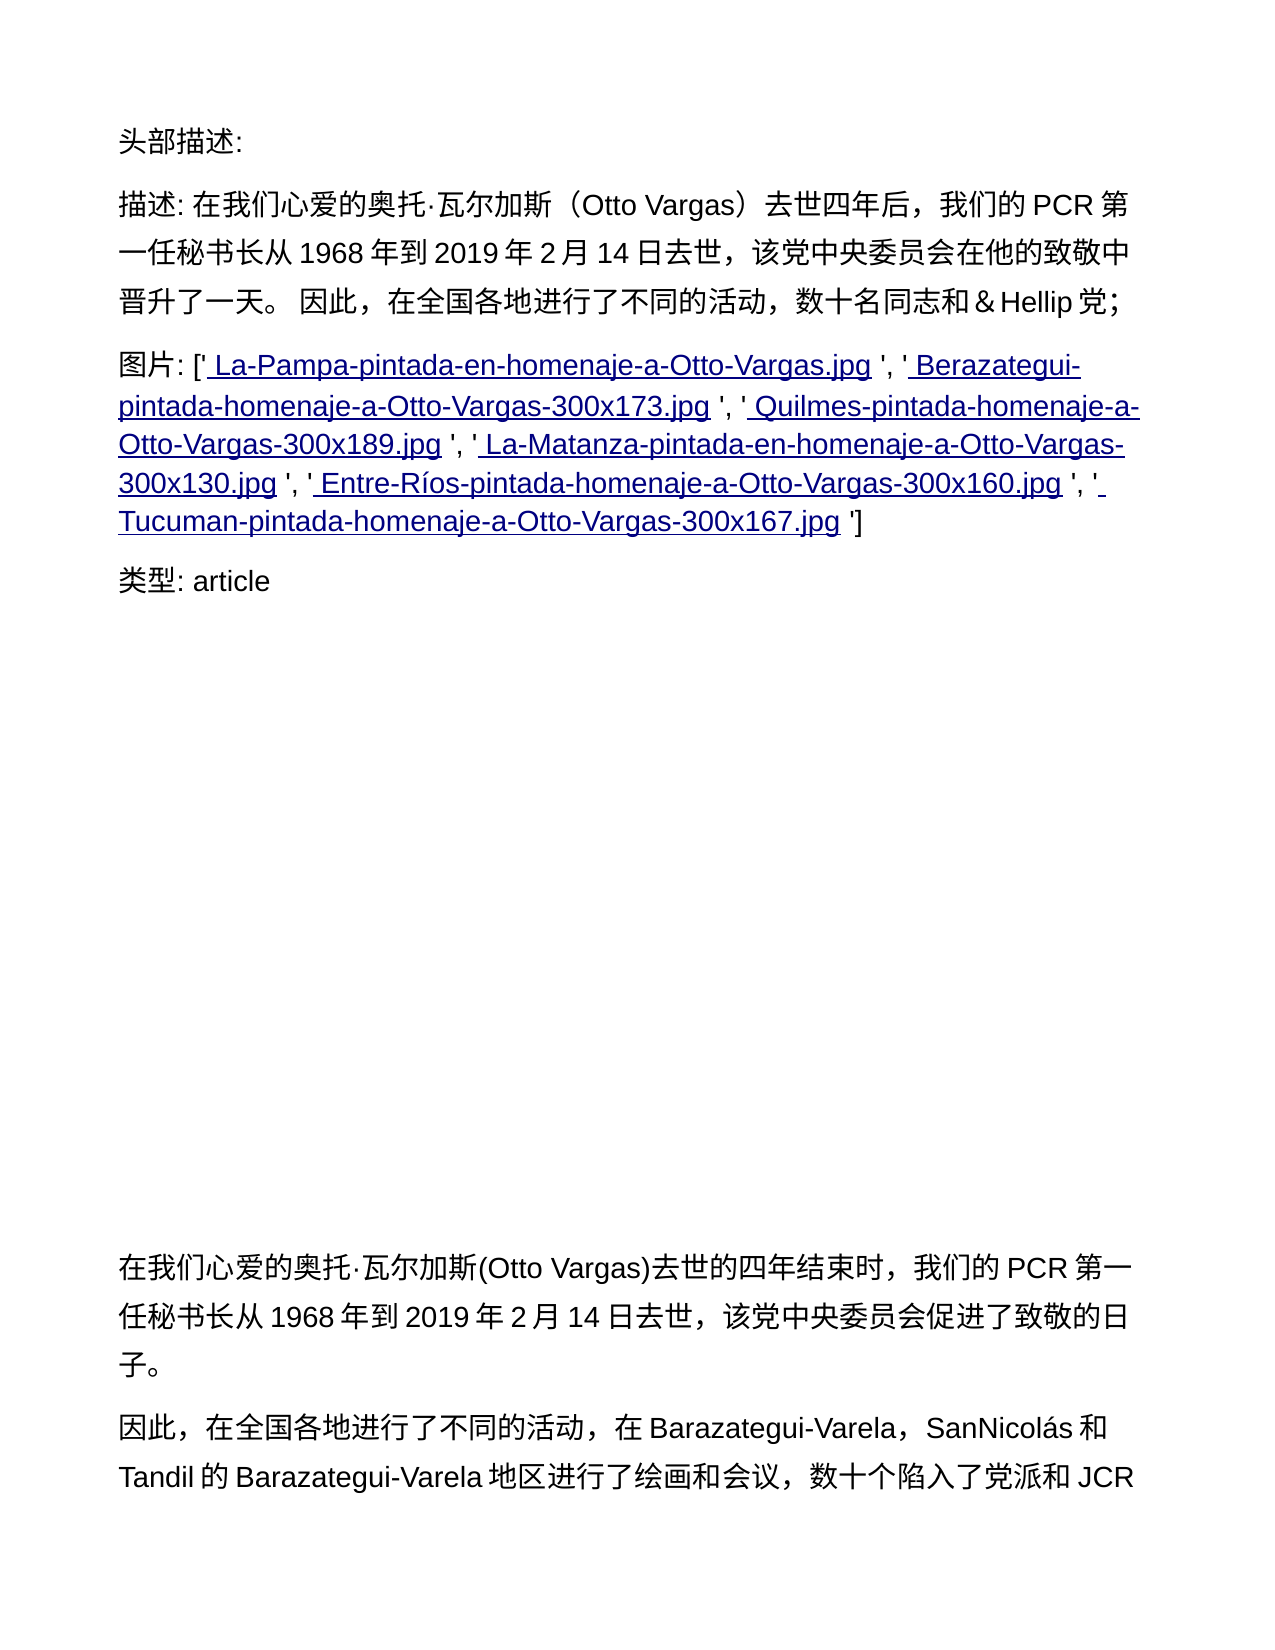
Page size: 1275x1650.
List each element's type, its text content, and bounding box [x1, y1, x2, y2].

text 头部描述: [118, 118, 1157, 160]
text 描述: 在我们心爱的奥托·瓦尔加斯（Otto Vargas）去世四年后，我们的PCR第一任秘书长从1968年到2019年2月14日去世，该党中央委员会在他的致敬中晋升了一天。 因此，在全国各地进行了不同的活动，数十名同志和＆Hellip党； [118, 181, 1157, 321]
text 类型: article [118, 557, 1157, 600]
text 图片: [' La-Pampa-pintada-en-homenaje-a-Otto-Vargas.jpg ', ' Berazategui-pintada-homenaje-a-Otto-Vargas-300x173.jpg ', ' Quilmes-pintada-homenaje-a-Otto-Vargas-300x189.jpg ', ' La-Matanza-pintada-en-homenaje-a-Otto-Vargas-300x130.jpg ', ' Entre-Ríos-pintada-homenaje-a-Otto-Vargas-300x160.jpg ', ' Tucuman-pintada-homenaje-a-Otto-Vargas-300x167.jpg '] [118, 341, 1157, 538]
text 因此，在全国各地进行了不同的活动，在Barazategui-Varela，SanNicolás和Tandil的Barazategui-Varela地区进行了绘画和会议，数十个陷入了党派和JCR [118, 1405, 1157, 1496]
text 在我们心爱的奥托·瓦尔加斯(Otto Vargas)去世的四年结束时，我们的PCR第一任秘书长从1968年到2019年2月14日去世，该党中央委员会促进了致敬的日子。 [118, 621, 1157, 1384]
